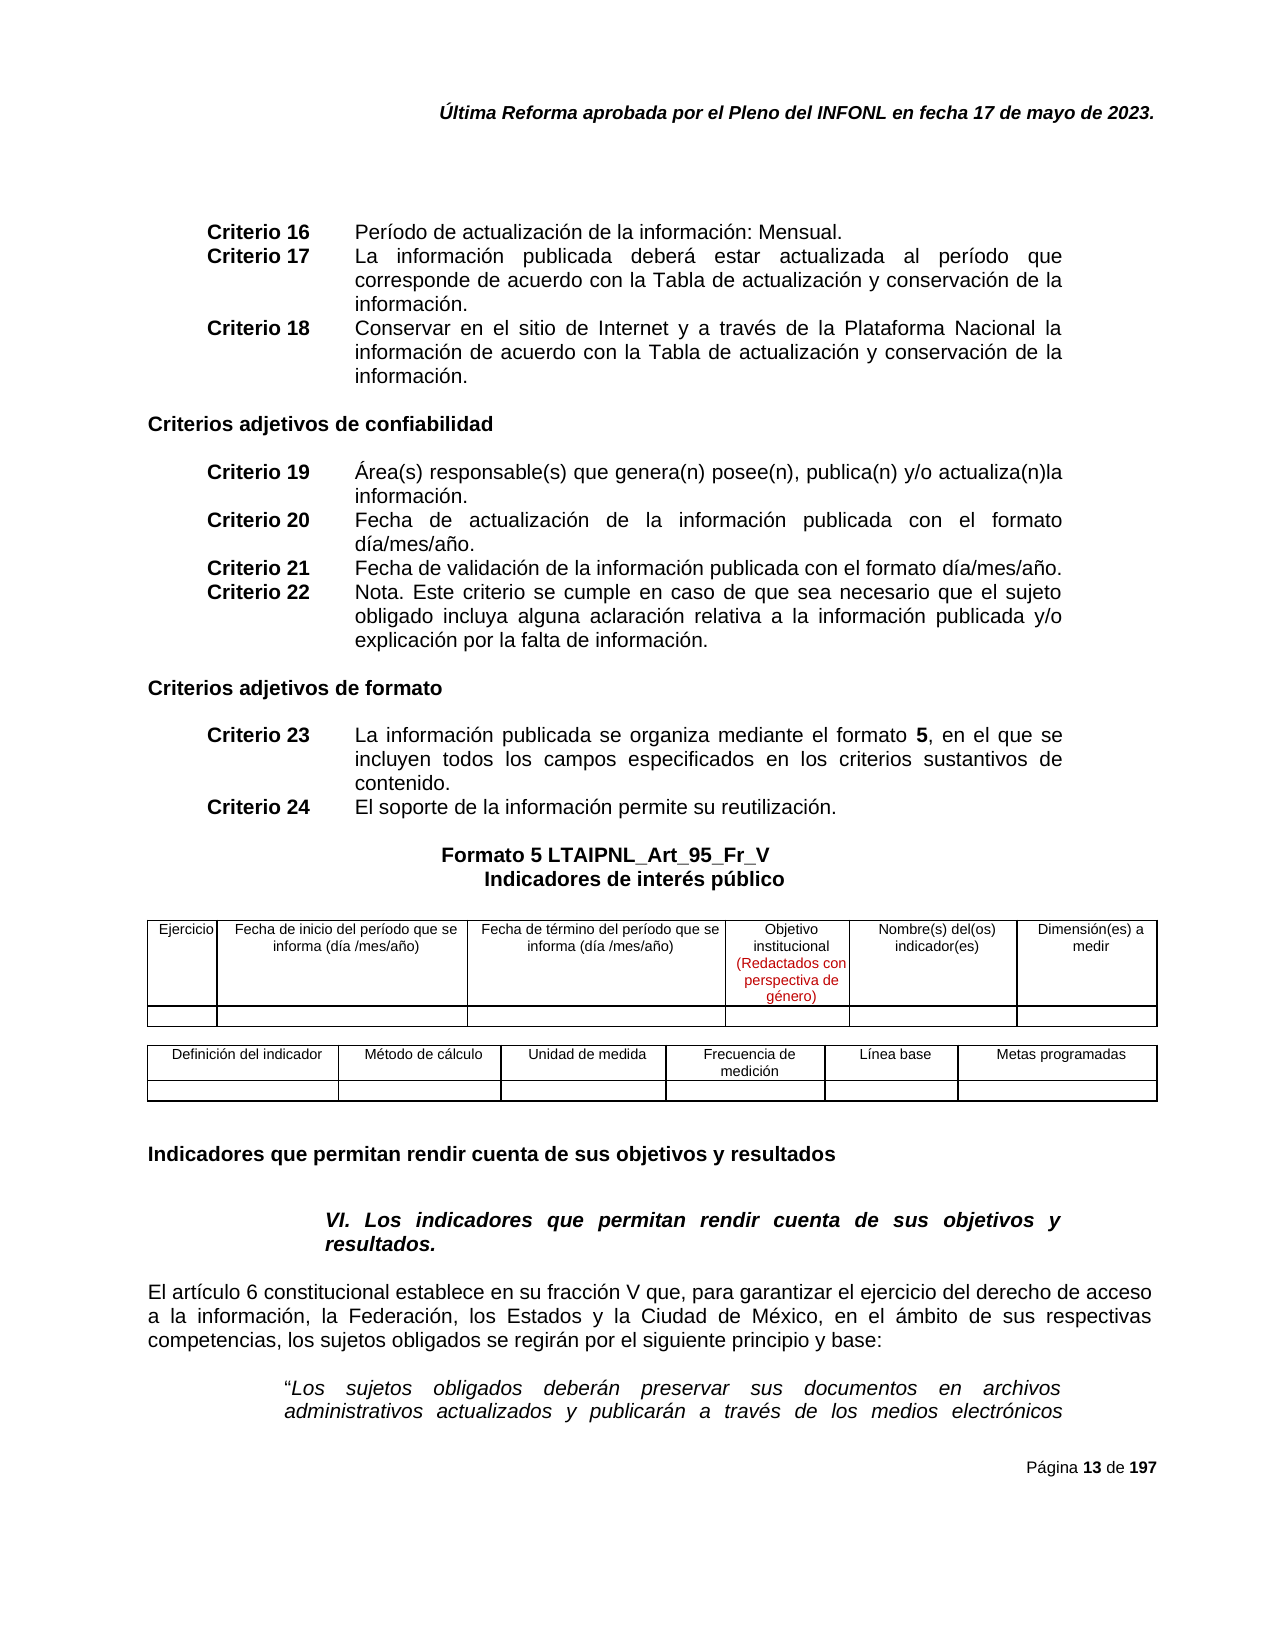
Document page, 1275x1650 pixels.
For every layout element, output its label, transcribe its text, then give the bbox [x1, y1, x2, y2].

text Criterio 16 Período de actualización de la información: Mensual. [207, 220, 1063, 244]
text Criterio 23 La información publicada se organiza mediante el formato 5, en el que se incluyen todos los campos especificados en los criterios sustantivos de contenido. [207, 723, 1063, 795]
table_cell [468, 1007, 725, 1026]
table_cell [218, 1007, 467, 1026]
table_cell [1018, 1007, 1156, 1026]
table_cell [959, 1081, 1156, 1100]
text Criterios adjetivos de formato [148, 675, 1063, 699]
table_header Objetivo institucional (Redactados con perspectiva de género) [726, 921, 849, 1005]
table_header Ejercicio [148, 921, 216, 1005]
text Criterio 17 La información publicada deberá estar actualizada al período que corresponde de acuerdo con la Tabla de actualización y conservación de la información. [207, 244, 1063, 316]
text “Los sujetos obligados deberán preservar sus documentos en archivos administrativos actualizados y publicarán a través de los medios electrónicos [284, 1375, 1063, 1423]
table_cell [667, 1081, 824, 1100]
table_header Método de cálculo [339, 1046, 500, 1079]
table_header Metas programadas [959, 1046, 1156, 1079]
text Formato 5 LTAIPNL_Art_95_Fr_V [148, 843, 1063, 867]
table_cell [148, 1007, 216, 1026]
table_header Unidad de medida [502, 1046, 665, 1079]
text Criterio 21 Fecha de validación de la información publicada con el formato día/mes/año. [207, 556, 1063, 579]
text Criterio 19 Área(s) responsable(s) que genera(n) posee(n), publica(n) y/o actualiza(n)la información. [207, 460, 1063, 508]
table_cell [502, 1081, 665, 1100]
text Indicadores de interés público [206, 867, 1063, 891]
table_cell [339, 1081, 500, 1100]
table_cell [850, 1007, 1016, 1026]
table_cell [148, 1081, 338, 1100]
text Indicadores que permitan rendir cuenta de sus objetivos y resultados [148, 1142, 1153, 1166]
table_header Frecuencia de medición [667, 1046, 824, 1079]
table_cell [726, 1007, 849, 1026]
table_header Fecha de inicio del período que se informa (día /mes/año) [218, 921, 467, 1005]
table_header Línea base [826, 1046, 957, 1079]
table_header Fecha de término del período que se informa (día /mes/año) [468, 921, 725, 1005]
text Criterio 18 Conservar en el sitio de Internet y a través de la Plataforma Nacional la información de acuerdo con la Tabla de actualización y conservación de la información. [207, 316, 1063, 388]
text Criterios adjetivos de confiabilidad [148, 412, 1063, 436]
table_header Definición del indicador [148, 1046, 338, 1079]
table_header Dimensión(es) a medir [1018, 921, 1156, 1005]
text Criterio 24 El soporte de la información permite su reutilización. [207, 795, 1063, 819]
text Criterio 20 Fecha de actualización de la información publicada con el formato día/mes/año. [207, 508, 1063, 556]
text El artículo 6 constitucional establece en su fracción V que, para garantizar el ejercicio del derecho de acceso a la información, la Federación, los Estados y la Ciudad de México, en el ámbito de sus respectivas competencias, los sujetos obligados se regirán por el siguiente principio y base: [148, 1279, 1153, 1351]
table_cell [826, 1081, 957, 1100]
text VI. Los indicadores que permitan rendir cuenta de sus objetivos y resultados. [325, 1208, 1063, 1256]
text Criterio 22 Nota. Este criterio se cumple en caso de que sea necesario que el sujeto obligado incluya alguna aclaración relativa a la información publicada y/o explicación por la falta de información. [207, 579, 1063, 651]
table_header Nombre(s) del(os) indicador(es) [850, 921, 1016, 1005]
